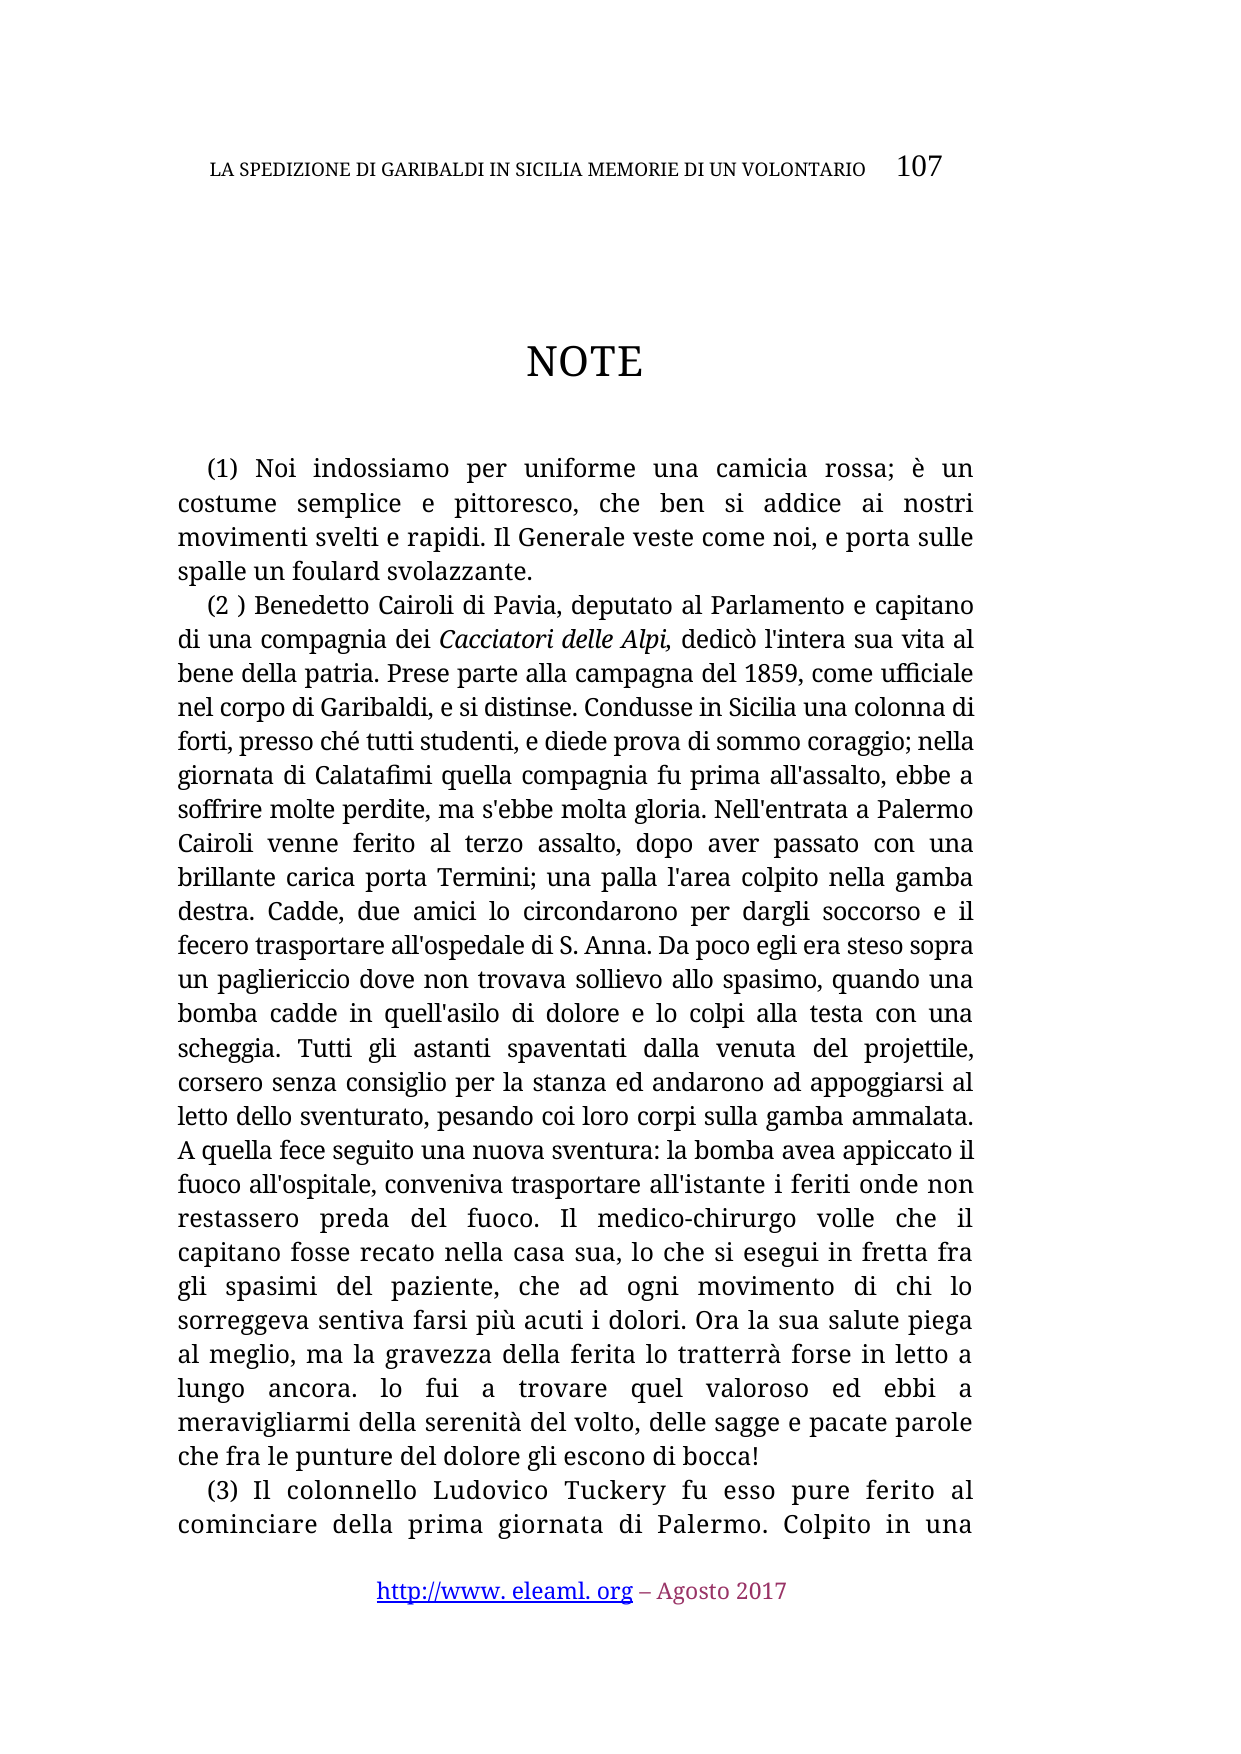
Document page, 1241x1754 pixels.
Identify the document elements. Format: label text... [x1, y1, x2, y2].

text (2 ) Benedetto Cairoli di Pavia, deputato al Parlamento e capitano di una compagnia dei Cacciatori delle Alpi, dedicò l'intera sua vita al bene della patria. Prese parte alla campagna del 1859, come ufficiale nel corpo di Garibaldi, e si distinse. Condusse in Sicilia una colonna di forti, presso ché tutti studenti, e diede prova di sommo coraggio; nella giornata di Calatafimi quella compagnia fu prima all'assalto, ebbe a soffrire molte perdite, ma s'ebbe molta gloria. Nell'entrata a Palermo Cairoli venne ferito al terzo assalto, dopo aver passato con una brillante carica porta Termini; una palla l'area colpito nella gamba destra. Cadde, due amici lo circondarono per dargli soccorso e il fecero trasportare all'ospedale di S. Anna. Da poco egli era steso sopra un pagliericcio dove non trovava sollievo allo spasimo, quando una bomba cadde in quell'asilo di dolore e lo colpi alla testa con una scheggia. Tutti gli astanti spaventati dalla venuta del projettile, corsero senza consiglio per la stanza ed andarono ad appoggiarsi al letto dello sventurato, pesando coi loro corpi sulla gamba ammalata. A quella fece seguito una nuova sventura: la bomba avea appiccato il fuoco all'ospitale, conveniva trasportare all'istante i feriti onde non restassero preda del fuoco. Il medico-chirurgo volle che il capitano fosse recato nella casa sua, lo che si esegui in fretta fra gli spasimi del paziente, che ad ogni movimento di chi lo sorreggeva sentiva farsi più acuti i dolori. Ora la sua salute piega al meglio, ma la gravezza della ferita lo tratterrà forse in letto a lungo ancora. lo fui a trovare quel valoroso ed ebbi a meravigliarmi della serenità del volto, delle sagge e pacate parole che fra le punture del dolore gli escono di bocca! [177, 587, 974, 1473]
text (1) Noi indossiamo per uniforme una camicia rossa; è un costume semplice e pittoresco, che ben si addice ai nostri movimenti svelti e rapidi. Il Generale veste come noi, e porta sulle spalle un foulard svolazzante. [177, 451, 974, 587]
text (3) Il colonnello Ludovico Tuckery fu esso pure ferito al cominciare della prima giornata di Palermo. Colpito in una [177, 1473, 974, 1541]
text NOTE [177, 332, 974, 389]
